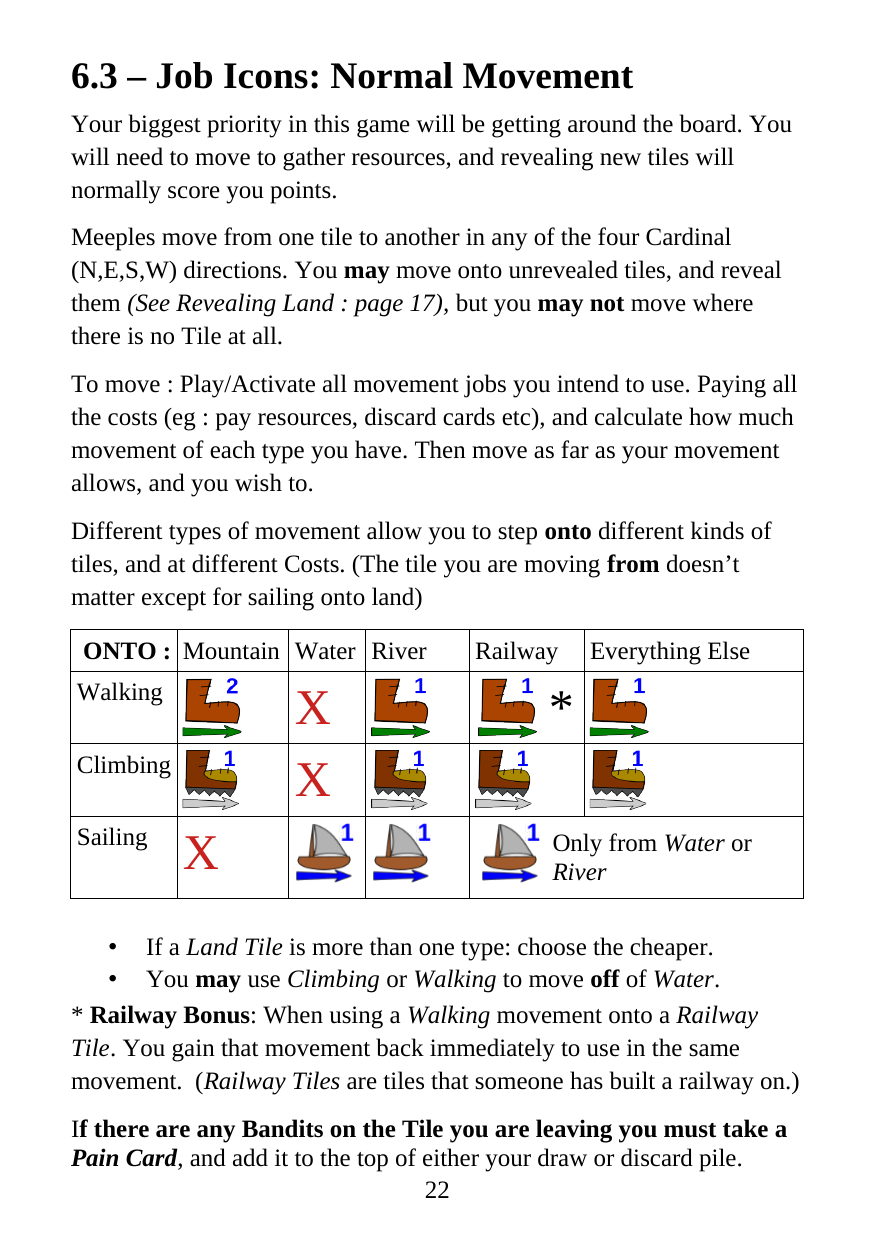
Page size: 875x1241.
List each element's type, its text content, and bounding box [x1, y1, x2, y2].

picture [371, 822, 432, 884]
table_cell X [178, 817, 288, 897]
text Different types of movement allow you to step onto different kinds of tiles, and at different Costs. (The tile you are moving from doesn’t matter except for sailing onto land) [71, 516, 803, 611]
text If there are any Bandits on the Tile you are leaving you must take a Pain Card, and add it to the top of either your draw or discard pile. [71, 1114, 803, 1171]
table_header River [366, 630, 469, 671]
subtitle 6.3 – Job Icons: Normal Movement [71, 53, 803, 96]
table_header Mountain [178, 630, 288, 671]
text * Railway Bonus: When using a Walking movement onto a Railway Tile. You gain that movement back immediately to use in the same movement. (Railway Tiles are tiles that someone has built a railway on.) [71, 1000, 803, 1095]
table_cell Only from Water or River [470, 817, 803, 897]
picture [475, 750, 532, 810]
text Your biggest priority in this game will be getting around the board. You will need to move to gather resources, and revealing new tiles will normally score you points. [71, 109, 803, 203]
table_cell X [289, 672, 365, 743]
table_cell [366, 817, 469, 897]
table_header Railway [470, 630, 584, 671]
text To move : Play/Activate all movement jobs you intend to use. Paying all the costs (eg : pay resources, discard cards etc), and calculate how much movement of each type you have. Then move as far as your movement allows, and you wish to. [71, 369, 803, 497]
picture [371, 750, 428, 810]
list If a Land Tile is more than one type: choose the cheaper. [108, 932, 803, 960]
table_cell [178, 744, 288, 816]
table_cell Sailing [71, 817, 177, 897]
table_header Everything Else [585, 630, 803, 671]
picture [294, 822, 355, 884]
picture [478, 677, 537, 738]
table_cell X [289, 744, 365, 816]
table_cell [366, 744, 469, 816]
table_cell [585, 672, 803, 743]
table_cell Walking [71, 672, 177, 743]
picture [182, 677, 242, 738]
table_header Water [289, 630, 365, 671]
picture [480, 822, 541, 884]
list You may use Climbing or Walking to move off of Water. [108, 964, 803, 993]
picture [589, 750, 647, 810]
table_cell [585, 744, 803, 816]
table_cell [470, 744, 584, 816]
table_cell Climbing [71, 744, 177, 816]
picture [182, 750, 239, 810]
table_cell [178, 672, 288, 743]
text Meeples move from one tile to another in any of the four Cardinal (N,E,S,W) directions. You may move onto unrevealed tiles, and reveal them (See Revealing Land : page 17), but you may not move where there is no Tile at all. [71, 222, 803, 350]
table_cell [289, 817, 365, 897]
picture [371, 677, 430, 738]
picture [589, 677, 649, 738]
table_cell [366, 672, 469, 743]
table_cell * [470, 672, 584, 743]
table_header ONTO : [71, 630, 177, 671]
